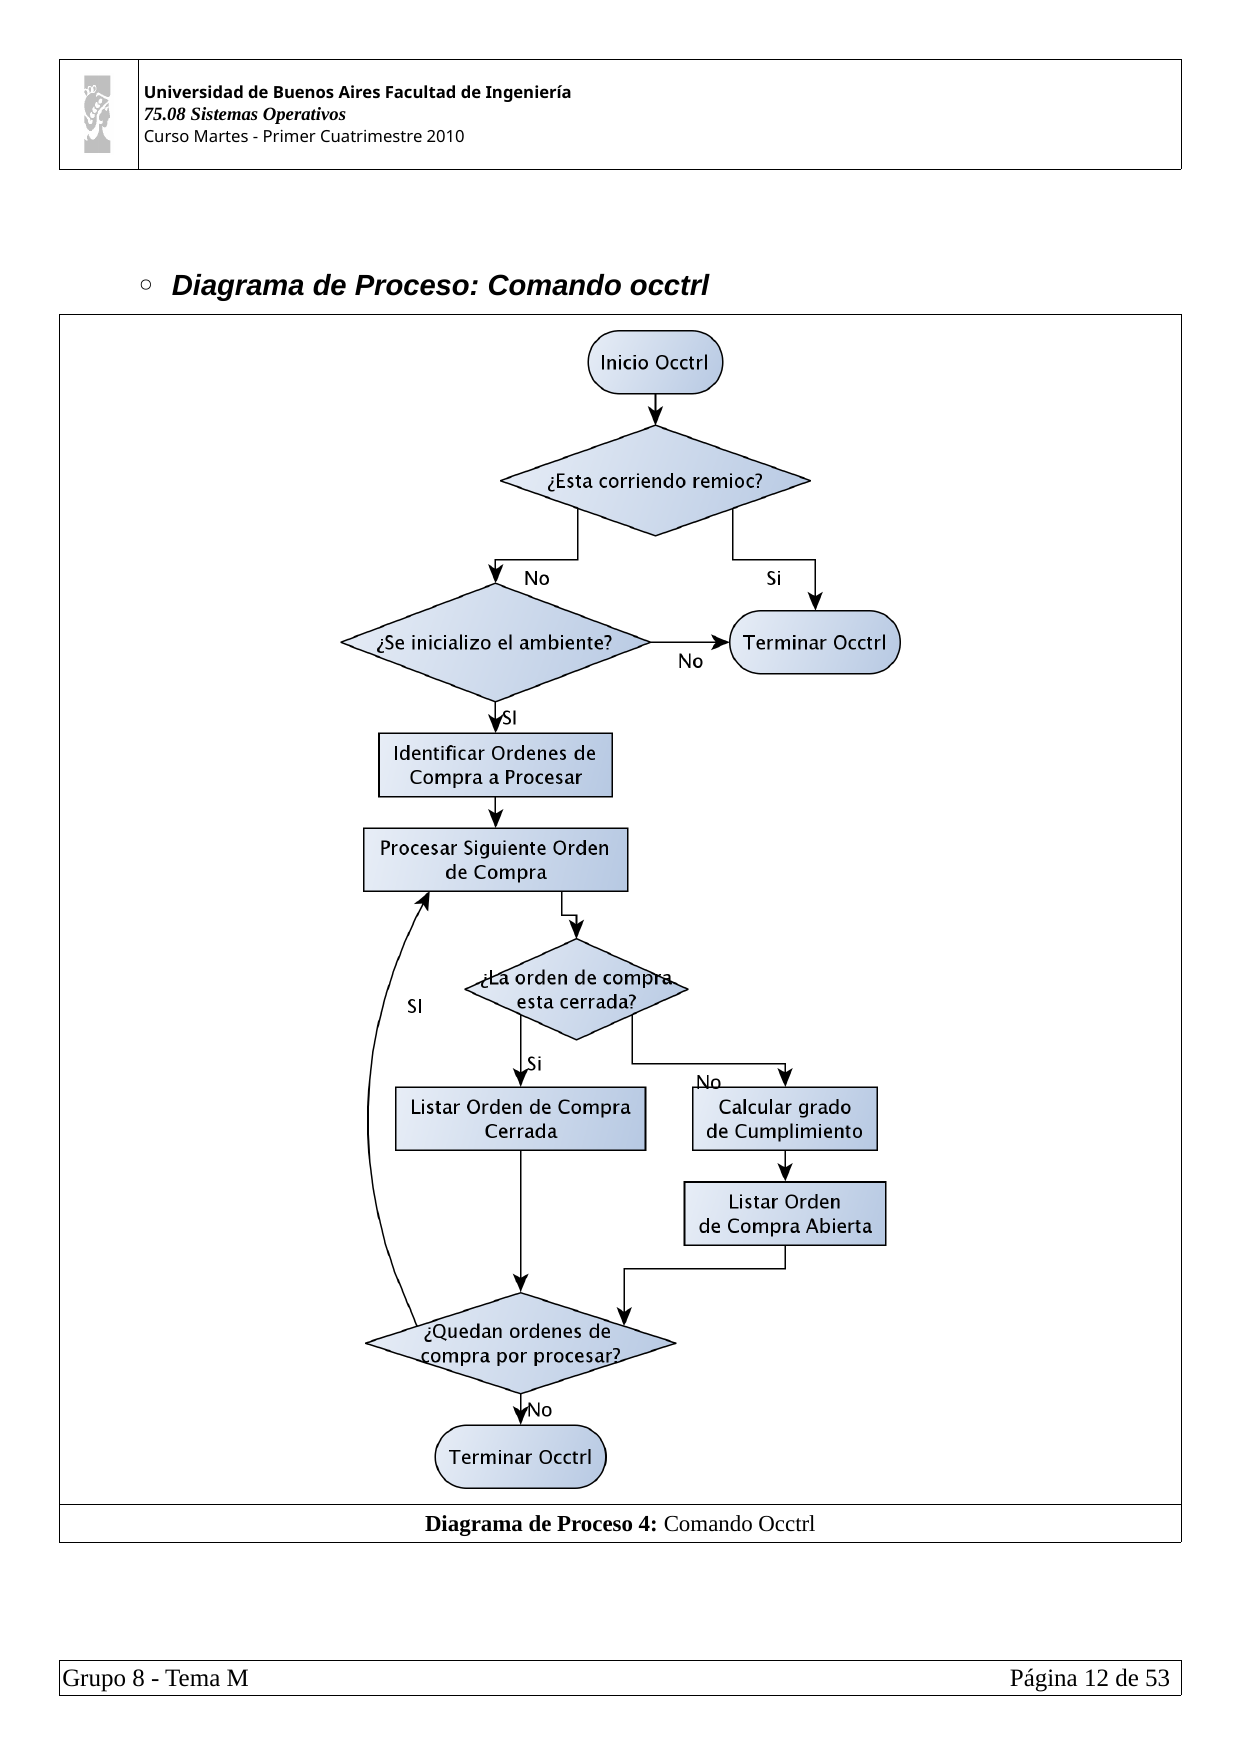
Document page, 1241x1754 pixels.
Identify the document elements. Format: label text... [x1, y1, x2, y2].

picture [83, 73, 114, 155]
table_header [60, 315, 1181, 1504]
picture [329, 319, 912, 1499]
subtitle Diagrama de Proceso: Comando occtrl [134, 268, 1181, 301]
table_cell Diagrama de Proceso 4: Comando Occtrl [60, 1505, 1181, 1542]
